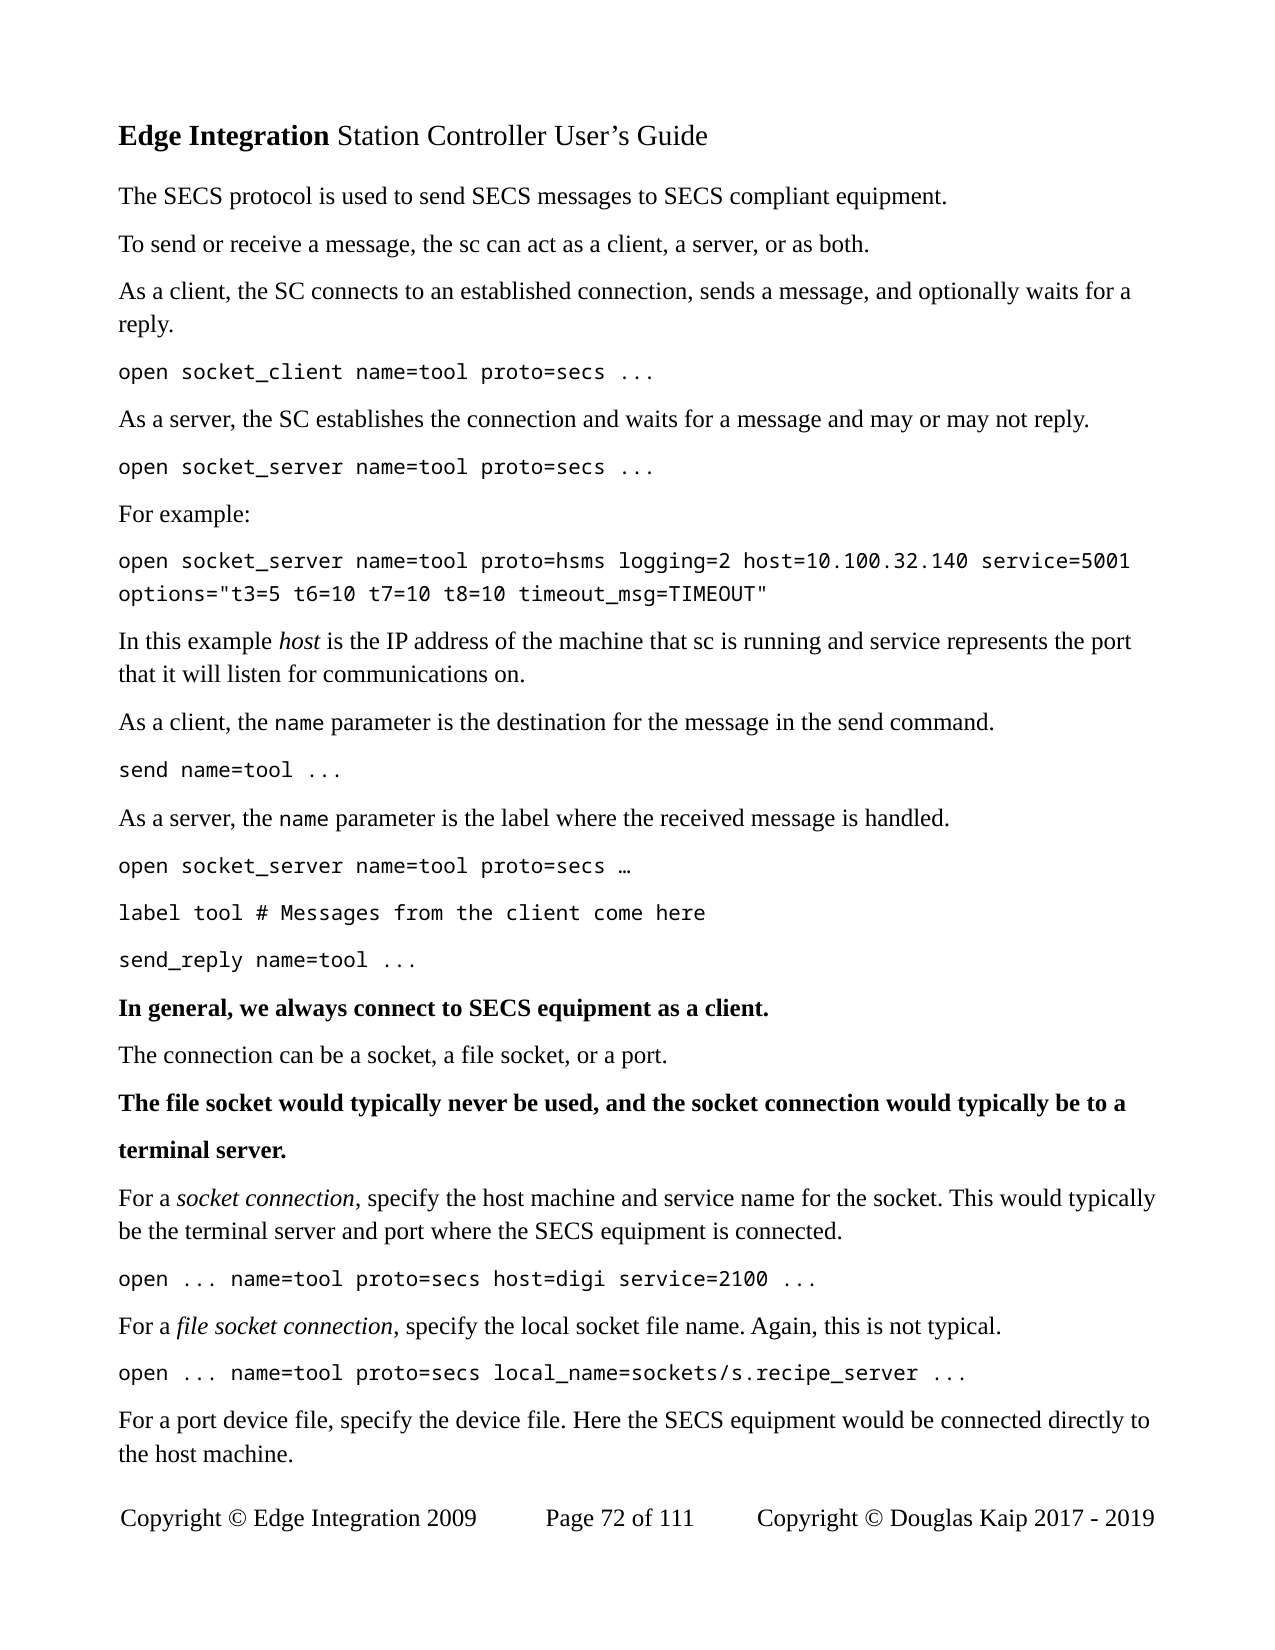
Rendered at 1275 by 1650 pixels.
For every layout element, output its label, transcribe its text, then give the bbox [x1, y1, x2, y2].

text open socket_server name=tool proto=hsms logging=2 host=10.100.32.140 service=5001 options="t3=5 t6=10 t7=10 t8=10 timeout_msg=TIMEOUT" [118, 547, 1157, 608]
text open ... name=tool proto=secs host=digi service=2100 ... [118, 1264, 1157, 1292]
text label tool # Messages from the client come here [118, 898, 1157, 927]
text open socket_server name=tool proto=secs … [118, 851, 1157, 879]
text In this example host is the IP address of the machine that sc is running and service represents the port that it will listen for communications on. [118, 626, 1157, 688]
text The connection can be a socket, a file socket, or a port. [118, 1040, 1157, 1069]
text open socket_server name=tool proto=secs ... [118, 452, 1157, 480]
text As a server, the name parameter is the label where the received message is handled. [118, 803, 1157, 832]
text In general, we always connect to SECS equipment as a client. [118, 993, 1157, 1021]
text open ... name=tool proto=secs local_name=sockets/s.recipe_server ... [118, 1358, 1157, 1387]
text For a socket connection, specify the host machine and service name for the socket. This would typically be the terminal server and port where the SECS equipment is connected. [118, 1183, 1157, 1245]
text As a server, the SC establishes the connection and waits for a message and may or may not reply. [118, 404, 1157, 433]
text For a file socket connection, specify the local socket file name. Again, this is not typical. [118, 1311, 1157, 1339]
text For example: [118, 499, 1157, 528]
text send_reply name=tool ... [118, 945, 1157, 974]
text As a client, the name parameter is the destination for the message in the send command. [118, 707, 1157, 736]
text open socket_client name=tool proto=secs ... [118, 357, 1157, 385]
text For a port device file, specify the device file. Here the SECS equipment would be connected directly to the host machine. [118, 1406, 1157, 1467]
text To send or receive a message, the sc can act as a client, a server, or as both. [118, 229, 1157, 257]
text The file socket would typically never be used, and the socket connection would typically be to a [118, 1088, 1157, 1117]
text As a client, the SC connects to an established connection, sends a message, and optionally waits for a reply. [118, 276, 1157, 338]
text send name=tool ... [118, 755, 1157, 784]
text terminal server. [118, 1135, 1157, 1164]
text The SECS protocol is used to send SECS messages to SECS compliant equipment. [118, 181, 1157, 210]
